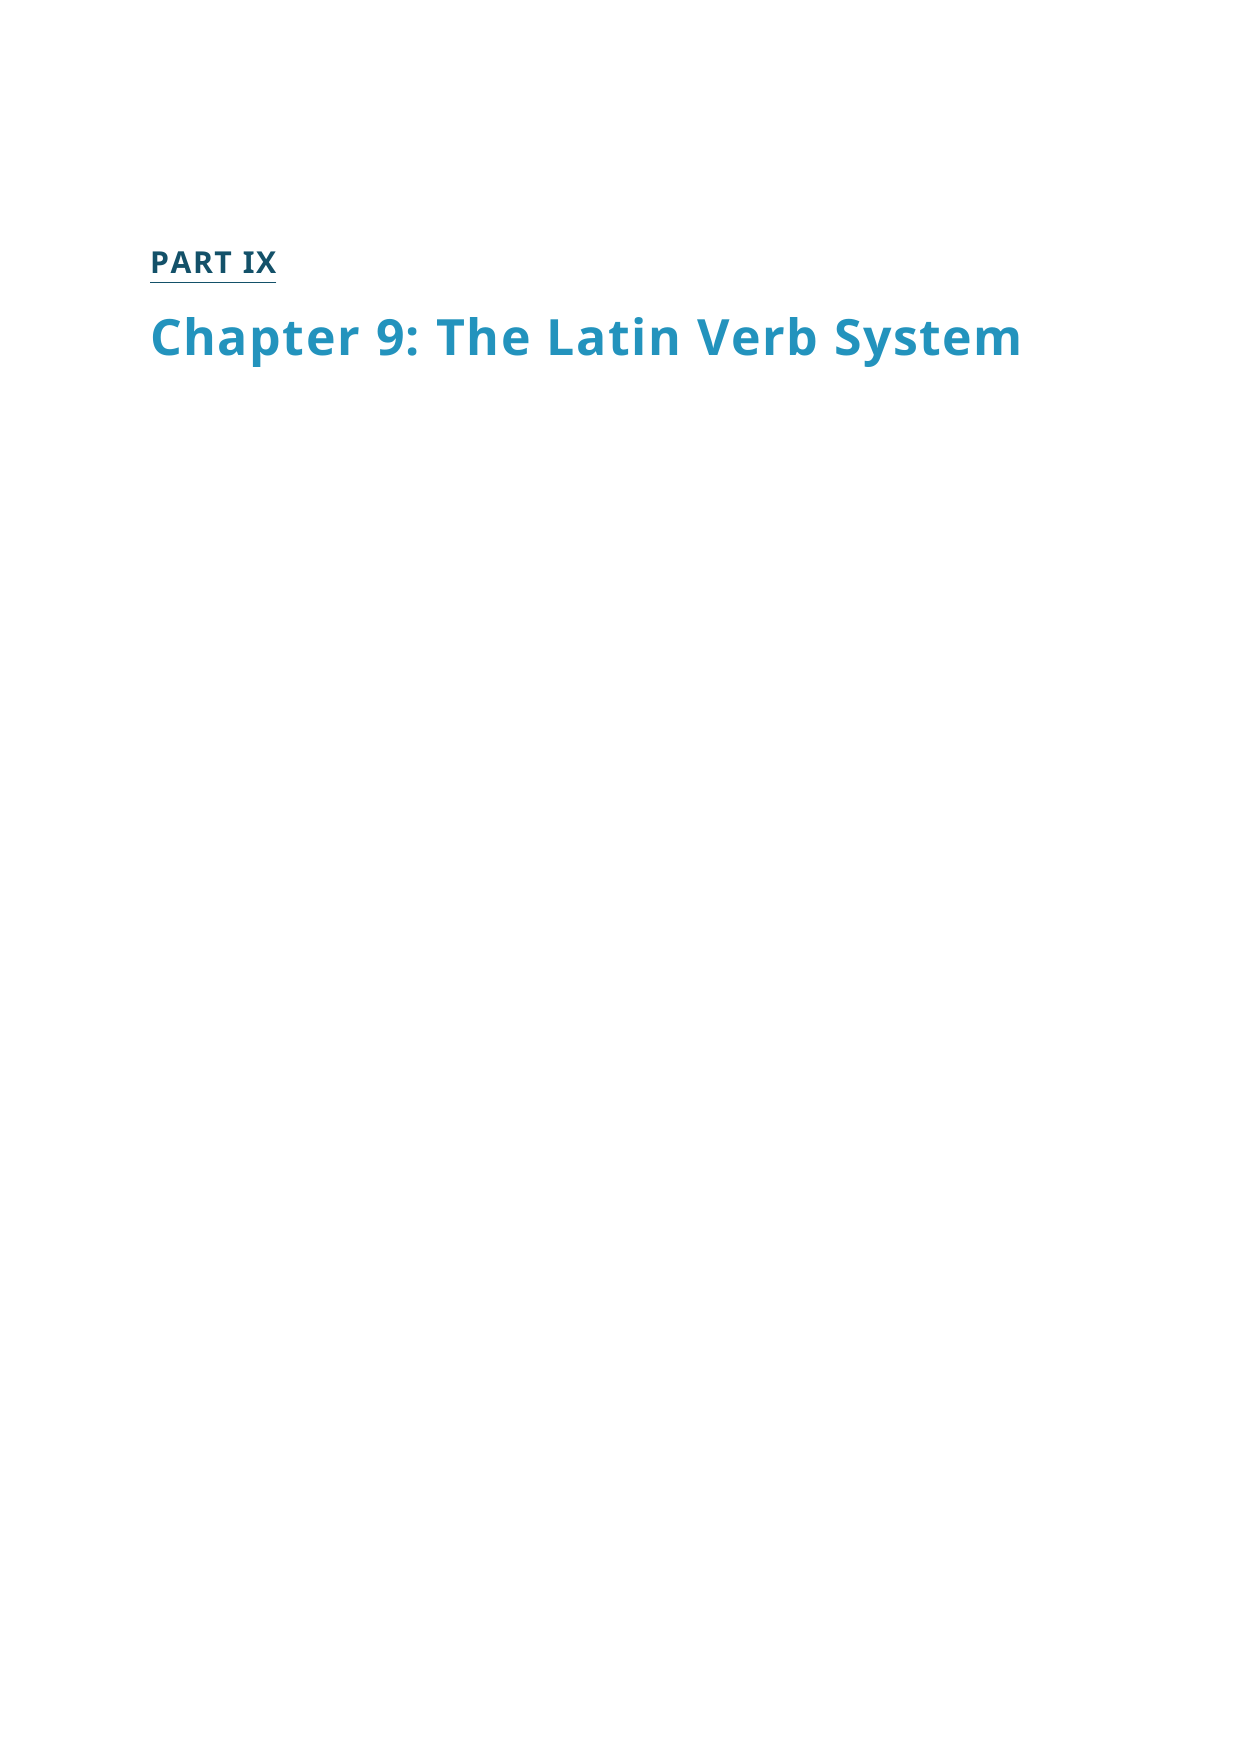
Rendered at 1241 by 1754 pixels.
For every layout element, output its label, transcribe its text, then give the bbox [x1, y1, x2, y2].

subtitle Chapter 9: The Latin Verb System [150, 302, 1090, 370]
subtitle PART IX [150, 241, 1090, 283]
